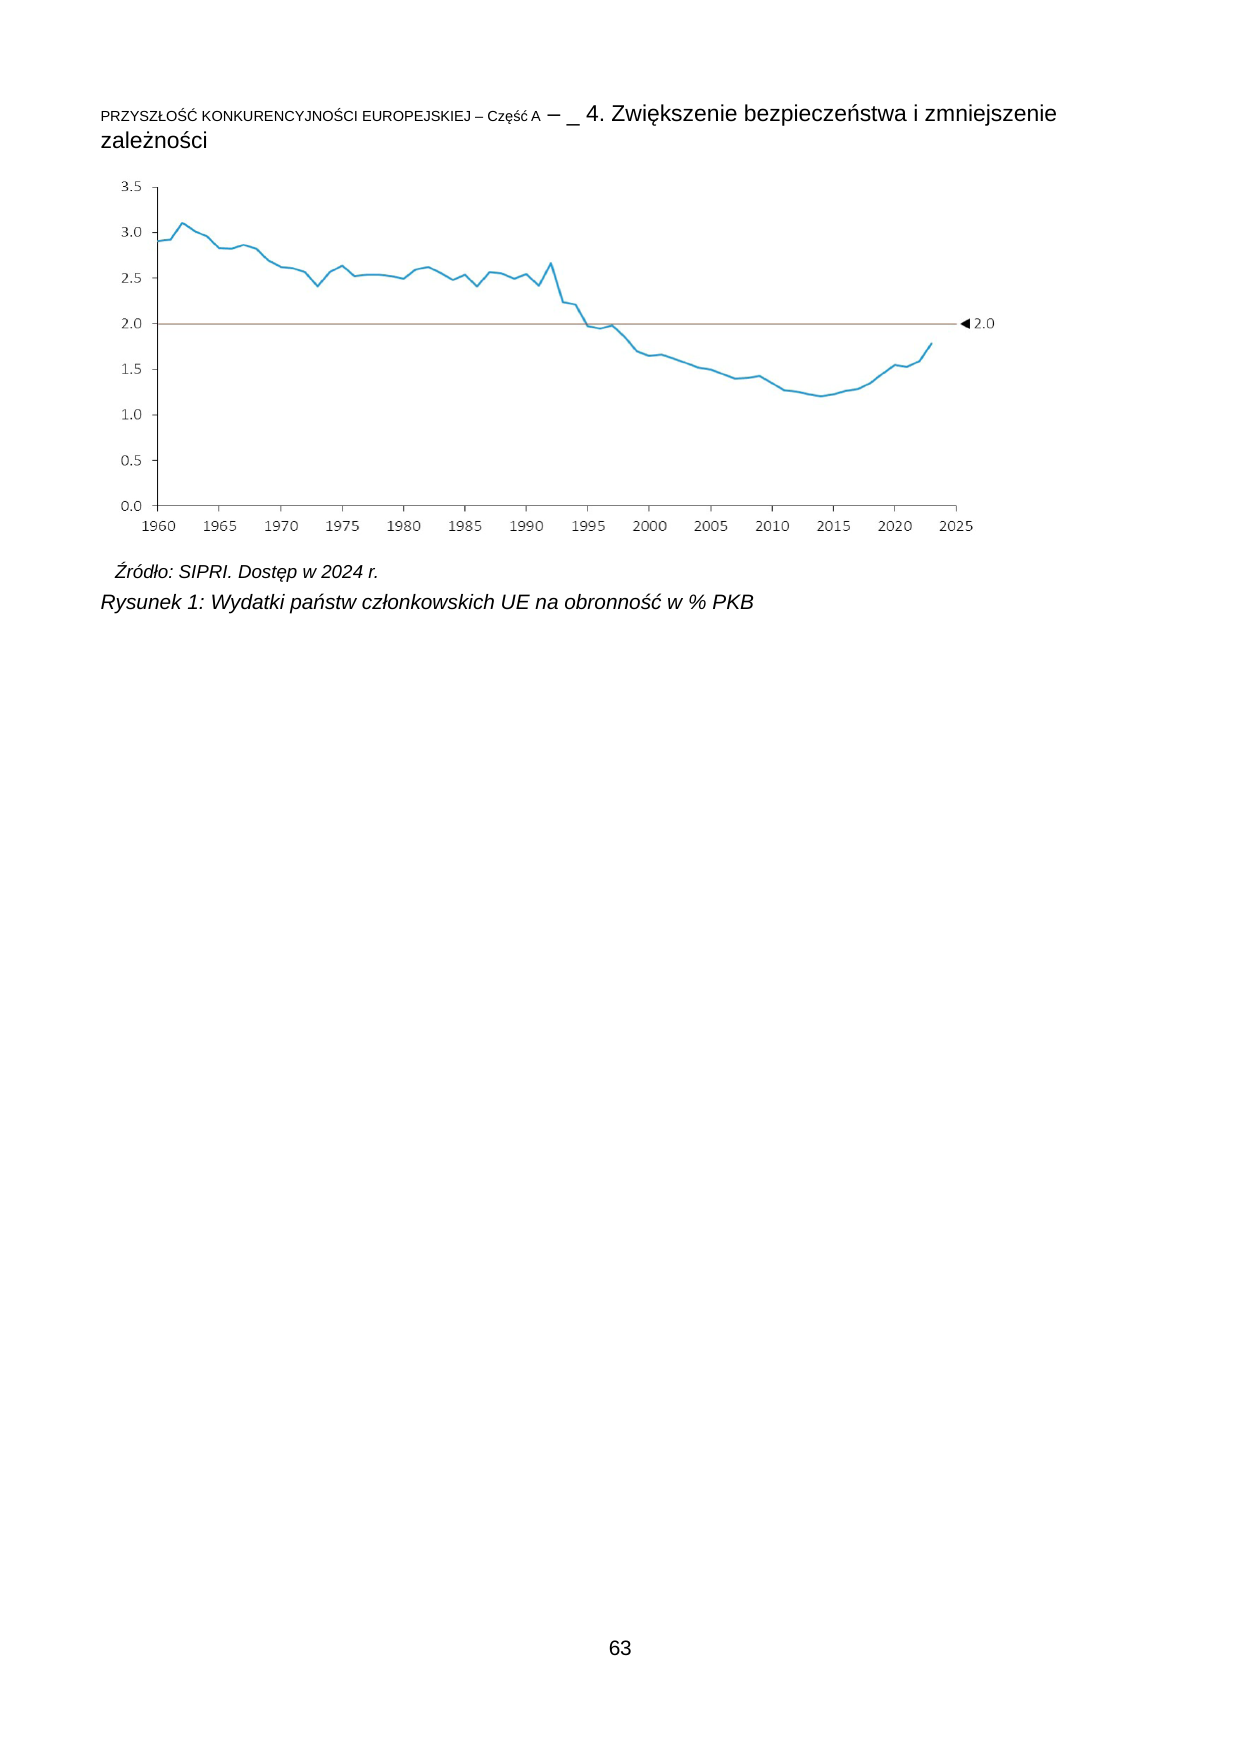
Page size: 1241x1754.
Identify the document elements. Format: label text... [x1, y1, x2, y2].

text Rysunek 1: Wydatki państw członkowskich UE na obronność w % PKB [100, 537, 1004, 614]
picture [102, 176, 1004, 537]
